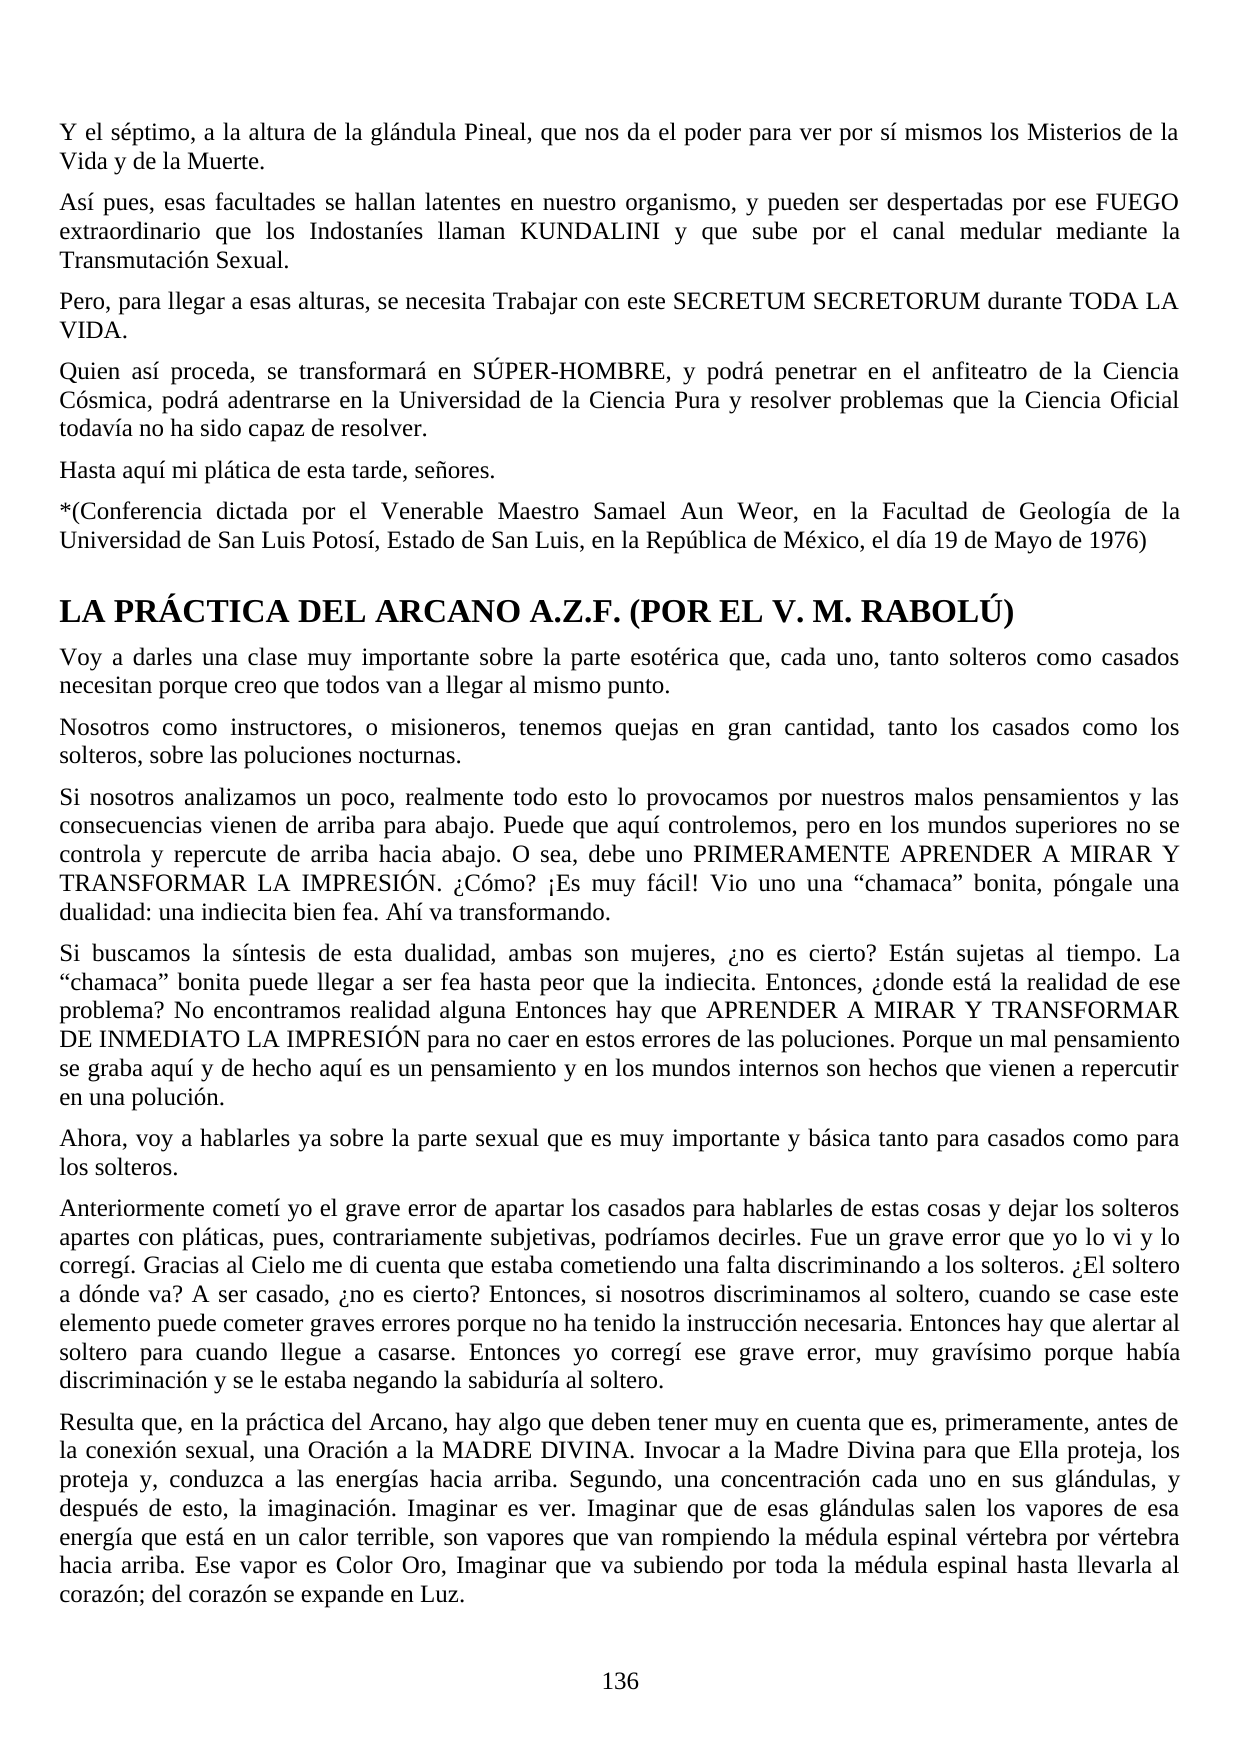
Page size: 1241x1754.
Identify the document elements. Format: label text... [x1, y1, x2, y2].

text Nosotros como instructores, o misioneros, tenemos quejas en gran cantidad, tanto los casados como los solteros, sobre las poluciones nocturnas. [59, 712, 1181, 769]
text Si buscamos la síntesis de esta dualidad, ambas son mujeres, ¿no es cierto? Están sujetas al tiempo. La “chamaca” bonita puede llegar a ser fea hasta peor que la indiecita. Entonces, ¿donde está la realidad de ese problema? No encontramos realidad alguna Entonces hay que APRENDER A MIRAR Y TRANSFORMAR DE INMEDIATO LA IMPRESIÓN para no caer en estos errores de las poluciones. Porque un mal pensamiento se graba aquí y de hecho aquí es un pensamiento y en los mundos internos son hechos que vienen a repercutir en una polución. [59, 938, 1181, 1111]
text Hasta aquí mi plática de esta tarde, señores. [59, 455, 1181, 483]
text Resulta que, en la práctica del Arcano, hay algo que deben tener muy en cuenta que es, primeramente, antes de la conexión sexual, una Oración a la MADRE DIVINA. Invocar a la Madre Divina para que Ella proteja, los proteja y, conduzca a las energías hacia arriba. Segundo, una concentración cada uno en sus glándulas, y después de esto, la imaginación. Imaginar es ver. Imaginar que de esas glándulas salen los vapores de esa energía que está en un calor terrible, son vapores que van rompiendo la médula espinal vértebra por vértebra hacia arriba. Ese vapor es Color Oro, Imaginar que va subiendo por toda la médula espinal hasta llevarla al corazón; del corazón se expande en Luz. [59, 1407, 1181, 1608]
text Si nosotros analizamos un poco, realmente todo esto lo provocamos por nuestros malos pensamientos y las consecuencias vienen de arriba para abajo. Puede que aquí controlemos, pero en los mundos superiores no se controla y repercute de arriba hacia abajo. O sea, debe uno PRIMERAMENTE APRENDER A MIRAR Y TRANSFORMAR LA IMPRESIÓN. ¿Cómo? ¡Es muy fácil! Vio uno una “chamaca” bonita, póngale una dualidad: una indiecita bien fea. Ahí va transformando. [59, 782, 1181, 926]
text Ahora, voy a hablarles ya sobre la parte sexual que es muy importante y básica tanto para casados como para los solteros. [59, 1123, 1181, 1181]
text Pero, para llegar a esas alturas, se necesita Trabajar con este SECRETUM SECRETORUM durante TODA LA VIDA. [59, 286, 1181, 343]
text Así pues, esas facultades se hallan latentes en nuestro organismo, y pueden ser despertadas por ese FUEGO extraordinario que los Indostaníes llaman KUNDALINI y que sube por el canal medular mediante la Transmutación Sexual. [59, 187, 1181, 273]
subtitle LA PRÁCTICA DEL ARCANO A.Z.F. (POR EL V. M. RABOLÚ) [59, 591, 1181, 629]
text Quien así proceda, se transformará en SÚPER-HOMBRE, y podrá penetrar en el anfiteatro de la Ciencia Cósmica, podrá adentrarse en la Universidad de la Ciencia Pura y resolver problemas que la Ciencia Oficial todavía no ha sido capaz de resolver. [59, 356, 1181, 442]
text Anteriormente cometí yo el grave error de apartar los casados para hablarles de estas cosas y dejar los solteros apartes con pláticas, pues, contrariamente subjetivas, podríamos decirles. Fue un grave error que yo lo vi y lo corregí. Gracias al Cielo me di cuenta que estaba cometiendo una falta discriminando a los solteros. ¿El soltero a dónde va? A ser casado, ¿no es cierto? Entonces, si nosotros discriminamos al soltero, cuando se case este elemento puede cometer graves errores porque no ha tenido la instrucción necesaria. Entonces hay que alertar al soltero para cuando llegue a casarse. Entonces yo corregí ese grave error, muy gravísimo porque había discriminación y se le estaba negando la sabiduría al soltero. [59, 1193, 1181, 1394]
text *(Conferencia dictada por el Venerable Maestro Samael Aun Weor, en la Facultad de Geología de la Universidad de San Luis Potosí, Estado de San Luis, en la República de México, el día 19 de Mayo de 1976) [59, 496, 1181, 553]
text Y el séptimo, a la altura de la glándula Pineal, que nos da el poder para ver por sí mismos los Misterios de la Vida y de la Muerte. [59, 117, 1181, 175]
text Voy a darles una clase muy importante sobre la parte esotérica que, cada uno, tanto solteros como casados necesitan porque creo que todos van a llegar al mismo punto. [59, 642, 1181, 699]
